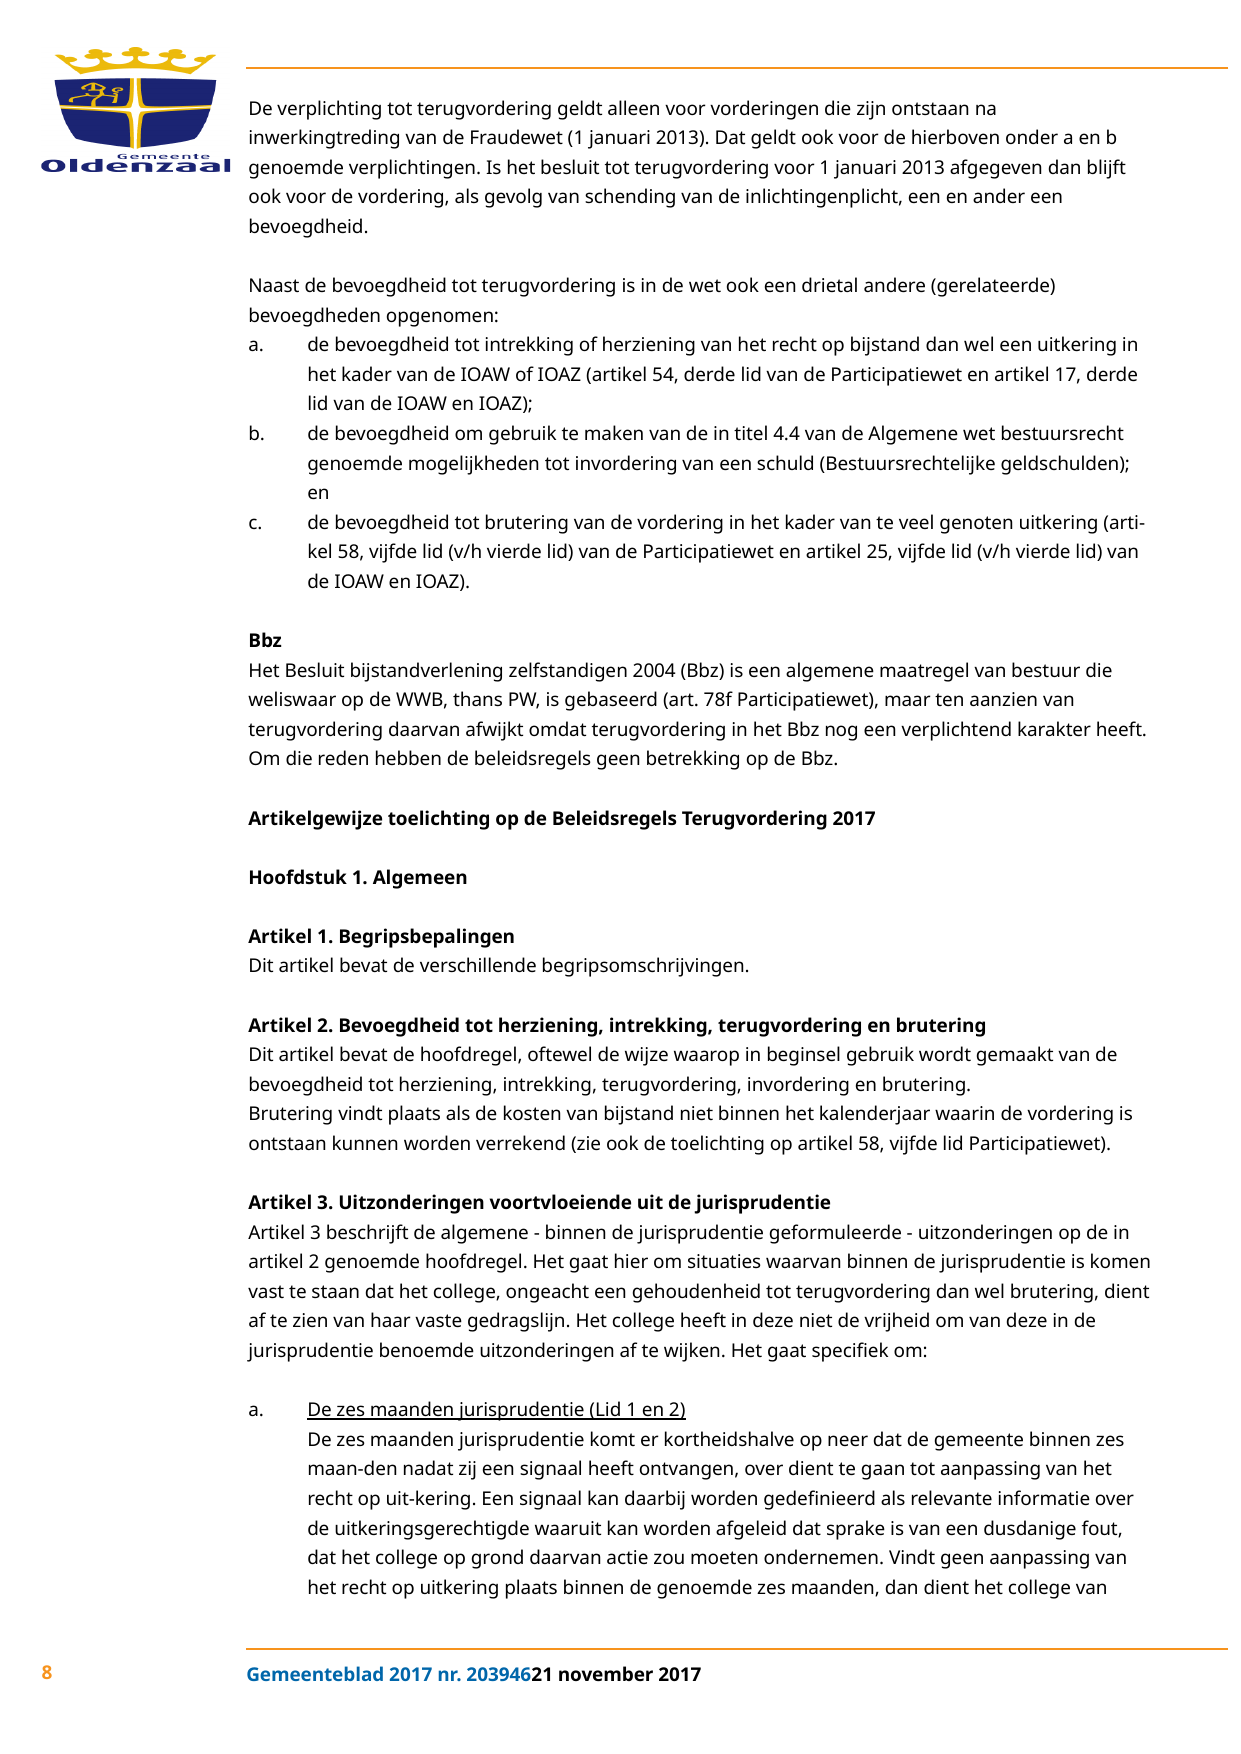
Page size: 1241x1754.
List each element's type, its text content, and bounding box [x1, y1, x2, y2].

list De zes maanden jurisprudentie komt er kortheidshalve op neer dat de gemeente binnen zes maan-den nadat zij een signaal heeft ontvangen, over dient te gaan tot aanpassing van het recht op uit-kering. Een signaal kan daarbij worden gedefinieerd als relevante informatie over de uitkeringsgerechtigde waaruit kan worden afgeleid dat sprake is van een dusdanige fout, dat het college op grond daarvan actie zou moeten ondernemen. Vindt geen aanpassing van het recht op uitkering plaats binnen de genoemde zes maanden, dan dient het college van [248, 1426, 1152, 1600]
text Dit artikel bevat de verschillende begripsomschrijvingen. [248, 953, 1152, 978]
list de bevoegdheid tot intrekking of herziening van het recht op bijstand dan wel een uitkering in het kader van de IOAW of IOAZ (artikel 54, derde lid van de Participatiewet en artikel 17, derde lid van de IOAW en IOAZ); [248, 331, 1152, 416]
text Artikelgewijze toelichting op de Beleidsregels Terugvordering 2017 [248, 805, 1152, 831]
picture [41, 47, 231, 172]
text Dit artikel bevat de hoofdregel, oftewel de wijze waarop in beginsel gebruik wordt gemaakt van de bevoegdheid tot herziening, intrekking, terugvordering, invordering en brutering. [248, 1041, 1152, 1097]
text Artikel 3. Uitzonderingen voortvloeiende uit de jurisprudentie [248, 1189, 1152, 1215]
text Artikel 1. Begripsbepalingen [248, 923, 1152, 949]
text De verplichting tot terugvordering geldt alleen voor vorderingen die zijn ontstaan na inwerkingtreding van de Fraudewet (1 januari 2013). Dat geldt ook voor de hierboven onder a en b genoemde verplichtingen. Is het besluit tot terugvordering voor 1 januari 2013 afgegeven dan blijft ook voor de vordering, als gevolg van schending van de inlichtingenplicht, een en ander een bevoegdheid. [248, 95, 1152, 239]
text Artikel 2. Bevoegdheid tot herziening, intrekking, terugvordering en brutering [248, 1012, 1152, 1038]
list de bevoegdheid om gebruik te maken van de in titel 4.4 van de Algemene wet bestuursrecht genoemde mogelijkheden tot invordering van een schuld (Bestuursrechtelijke geldschulden); en [248, 420, 1152, 505]
text Naast de bevoegdheid tot terugvordering is in de wet ook een drietal andere (gerelateerde) bevoegdheden opgenomen: [248, 272, 1152, 328]
text Hoofdstuk 1. Algemeen [248, 864, 1152, 890]
text Artikel 3 beschrijft de algemene - binnen de jurisprudentie geformuleerde - uitzonderingen op de in artikel 2 genoemde hoofdregel. Het gaat hier om situaties waarvan binnen de jurisprudentie is komen vast te staan dat het college, ongeacht een gehoudenheid tot terugvordering dan wel brutering, dient af te zien van haar vaste gedragslijn. Het college heeft in deze niet de vrijheid om van deze in de jurisprudentie benoemde uitzonderingen af te wijken. Het gaat specifiek om: [248, 1219, 1152, 1363]
text Bbz [248, 627, 1152, 653]
list De zes maanden jurisprudentie (Lid 1 en 2) [248, 1396, 1152, 1422]
text Het Besluit bijstandverlening zelfstandigen 2004 (Bbz) is een algemene maatregel van bestuur die weliswaar op de WWB, thans PW, is gebaseerd (art. 78f Participatiewet), maar ten aanzien van terugvordering daarvan afwijkt omdat terugvordering in het Bbz nog een verplichtend karakter heeft. Om die reden hebben de beleidsregels geen betrekking op de Bbz. [248, 657, 1152, 771]
list de bevoegdheid tot brutering van de vordering in het kader van te veel genoten uitkering (arti-kel 58, vijfde lid (v/h vierde lid) van de Participatiewet en artikel 25, vijfde lid (v/h vierde lid) van de IOAW en IOAZ). [248, 509, 1152, 594]
text Brutering vindt plaats als de kosten van bijstand niet binnen het kalenderjaar waarin de vordering is ontstaan kunnen worden verrekend (zie ook de toelichting op artikel 58, vijfde lid Participatiewet). [248, 1101, 1152, 1156]
